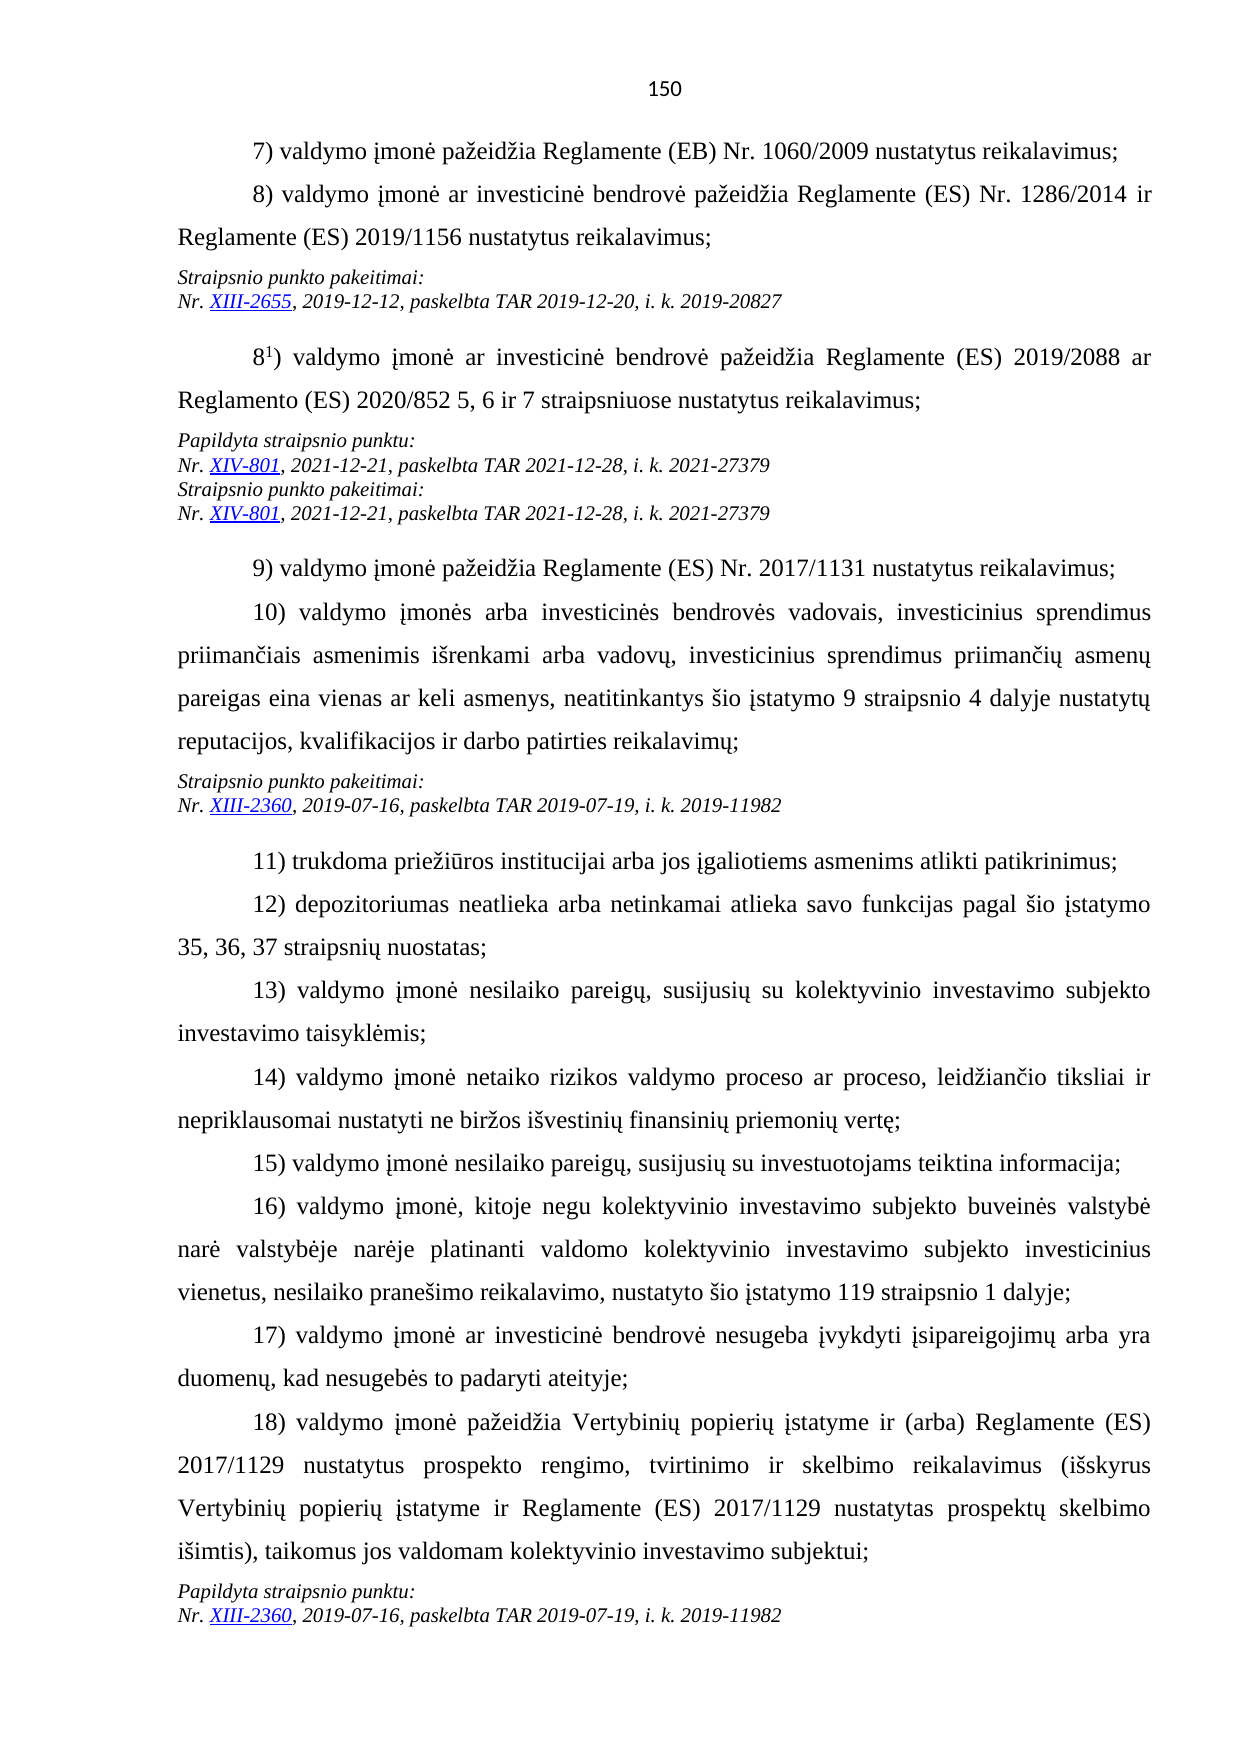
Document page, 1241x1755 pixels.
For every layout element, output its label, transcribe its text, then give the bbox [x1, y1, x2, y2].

text 11) trukdoma priežiūros institucijai arba jos įgaliotiems asmenims atlikti patikrinimus; [177, 846, 1152, 875]
text 15) valdymo įmonė nesilaiko pareigų, susijusių su investuotojams teiktina informacija; [177, 1148, 1152, 1177]
text 10) valdymo įmonės arba investicinės bendrovės vadovais, investicinius sprendimus priimančiais asmenimis išrenkami arba vadovų, investicinius sprendimus priimančių asmenų pareigas eina vienas ar keli asmenys, neatitinkantys šio įstatymo 9 straipsnio 4 dalyje nustatytų reputacijos, kvalifikacijos ir darbo patirties reikalavimų; [177, 597, 1152, 755]
text Nr. XIII-2360, 2019-07-16, paskelbta TAR 2019-07-19, i. k. 2019-11982 [177, 1603, 1152, 1627]
text 17) valdymo įmonė ar investicinė bendrovė nesugeba įvykdyti įsipareigojimų arba yra duomenų, kad nesugebės to padaryti ateityje; [177, 1320, 1152, 1392]
text Straipsnio punkto pakeitimai: [177, 265, 1152, 289]
text Nr. XIII-2655, 2019-12-12, paskelbta TAR 2019-12-20, i. k. 2019-20827 [177, 289, 1152, 313]
text Nr. XIII-2360, 2019-07-16, paskelbta TAR 2019-07-19, i. k. 2019-11982 [177, 793, 1152, 817]
text 16) valdymo įmonė, kitoje negu kolektyvinio investavimo subjekto buveinės valstybė narė valstybėje narėje platinanti valdomo kolektyvinio investavimo subjekto investicinius vienetus, nesilaiko pranešimo reikalavimo, nustatyto šio įstatymo 119 straipsnio 1 dalyje; [177, 1191, 1152, 1306]
text Nr. XIV-801, 2021-12-21, paskelbta TAR 2021-12-28, i. k. 2021-27379 [177, 501, 1152, 525]
text 12) depozitoriumas neatlieka arba netinkamai atlieka savo funkcijas pagal šio įstatymo 35, 36, 37 straipsnių nuostatas; [177, 889, 1152, 961]
text 7) valdymo įmonė pažeidžia Reglamente (EB) Nr. 1060/2009 nustatytus reikalavimus; [177, 136, 1152, 165]
text Papildyta straipsnio punktu: [177, 1579, 1152, 1603]
text 13) valdymo įmonė nesilaiko pareigų, susijusių su kolektyvinio investavimo subjekto investavimo taisyklėmis; [177, 975, 1152, 1047]
text Straipsnio punkto pakeitimai: [177, 769, 1152, 793]
text 9) valdymo įmonė pažeidžia Reglamente (ES) Nr. 2017/1131 nustatytus reikalavimus; [177, 553, 1152, 582]
text 14) valdymo įmonė netaiko rizikos valdymo proceso ar proceso, leidžiančio tiksliai ir nepriklausomai nustatyti ne biržos išvestinių finansinių priemonių vertę; [177, 1062, 1152, 1133]
text Papildyta straipsnio punktu: [177, 428, 1152, 452]
text Straipsnio punkto pakeitimai: [177, 477, 1152, 501]
text 8) valdymo įmonė ar investicinė bendrovė pažeidžia Reglamente (ES) Nr. 1286/2014 ir Reglamente (ES) 2019/1156 nustatytus reikalavimus; [177, 179, 1152, 251]
text Nr. XIV-801, 2021-12-21, paskelbta TAR 2021-12-28, i. k. 2021-27379 [177, 452, 1152, 477]
text 81) valdymo įmonė ar investicinė bendrovė pažeidžia Reglamente (ES) 2019/2088 ar Reglamento (ES) 2020/852 5, 6 ir 7 straipsniuose nustatytus reikalavimus; [177, 342, 1152, 414]
text 18) valdymo įmonė pažeidžia Vertybinių popierių įstatyme ir (arba) Reglamente (ES) 2017/1129 nustatytus prospekto rengimo, tvirtinimo ir skelbimo reikalavimus (išskyrus Vertybinių popierių įstatyme ir Reglamente (ES) 2017/1129 nustatytas prospektų skelbimo išimtis), taikomus jos valdomam kolektyvinio investavimo subjektui; [177, 1407, 1152, 1565]
